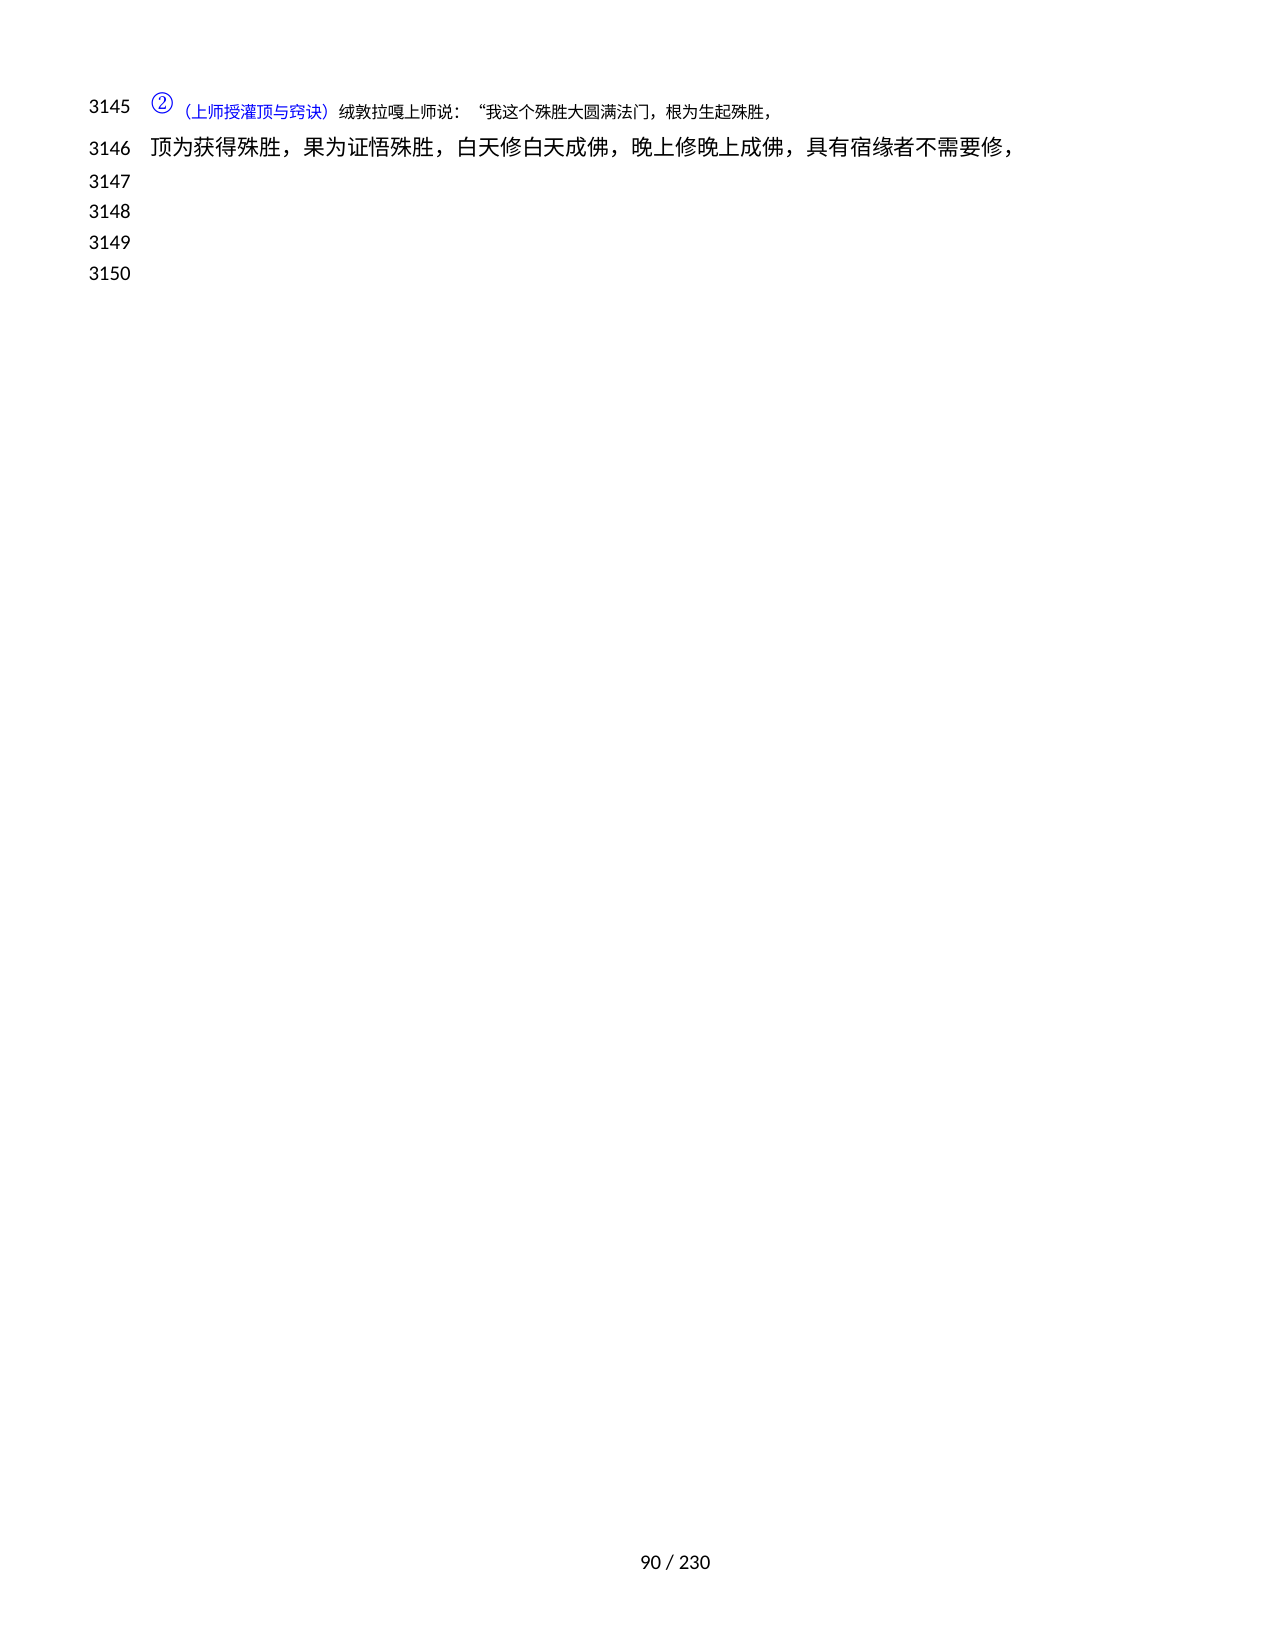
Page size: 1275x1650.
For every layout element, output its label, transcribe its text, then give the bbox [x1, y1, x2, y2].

text 顶为获得殊胜，果为证悟殊胜，白天修白天成佛，晚上修晚上成佛，具有宿缘者不需要修， [150, 130, 1200, 162]
text ②（上师授灌顶与窍诀）绒敦拉嘎上师说：“我这个殊胜大圆满法门，根为生起殊胜， [150, 75, 1200, 123]
